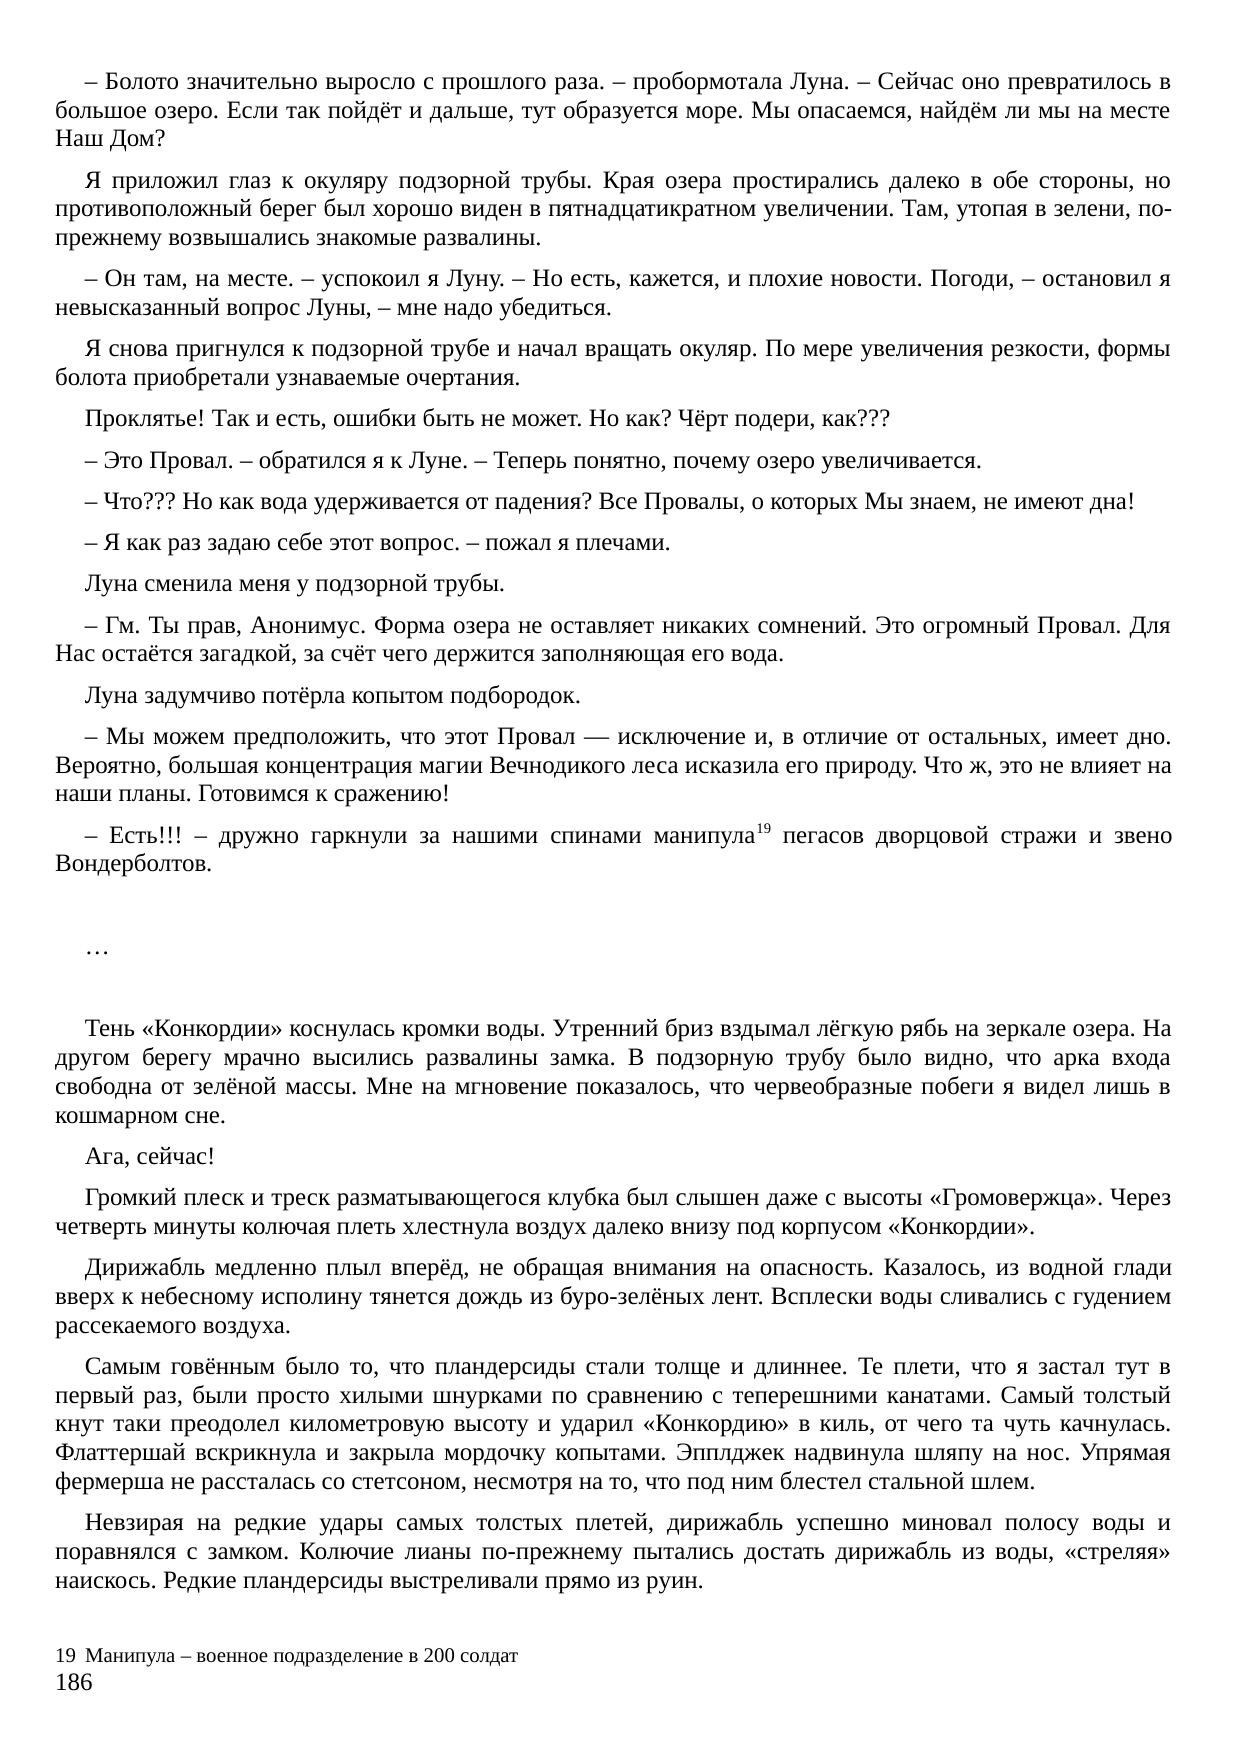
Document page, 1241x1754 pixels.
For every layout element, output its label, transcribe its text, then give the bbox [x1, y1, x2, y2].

text Луна сменила меня у подзорной трубы. [55, 568, 1173, 597]
text – Это Провал. – обратился я к Луне. – Теперь понятно, почему озеро увеличивается. [55, 445, 1173, 473]
text Ага, сейчас! [55, 1141, 1173, 1170]
text Самым говённым было то, что пландерсиды стали толще и длиннее. Те плети, что я застал тут в первый раз, были просто хилыми шнурками по сравнению с теперешними канатами. Самый толстый кнут таки преодолел километровую высоту и ударил «Конкордию» в киль, от чего та чуть качнулась. Флаттершай вскрикнула и закрыла мордочку копытами. Эпплджек надвинула шляпу на нос. Упрямая фермерша не рассталась со стетсоном, несмотря на то, что под ним блестел стальной шлем. [55, 1351, 1173, 1495]
text Луна задумчиво потёрла копытом подбородок. [55, 680, 1173, 708]
text … [55, 931, 1173, 960]
text – Я как раз задаю себе этот вопрос. – пожал я плечами. [55, 527, 1173, 556]
text – Есть!!! – дружно гаркнули за нашими спинами манипула пегасов дворцовой стражи и звено Вондерболтов. [55, 820, 1173, 877]
text Манипула – военное подразделение в 200 солдат [55, 1642, 1173, 1667]
text – Мы можем предположить, что этот Провал — исключение и, в отличие от остальных, имеет дно. Вероятно, большая концентрация магии Вечнодикого леса исказила его природу. Что ж, это не влияет на наши планы. Готовимся к сражению! [55, 721, 1173, 807]
text – Что??? Но как вода удерживается от падения? Все Провалы, о которых Мы знаем, не имеют дна! [55, 486, 1173, 515]
text – Болото значительно выросло с прошлого раза. – пробормотала Луна. – Сейчас оно превратилось в большое озеро. Если так пойдёт и дальше, тут образуется море. Мы опасаемся, найдём ли мы на месте Наш Дом? [55, 66, 1173, 152]
text Проклятье! Так и есть, ошибки быть не может. Но как? Чёрт подери, как??? [55, 403, 1173, 432]
text Я приложил глаз к окуляру подзорной трубы. Края озера простирались далеко в обе стороны, но противоположный берег был хорошо виден в пятнадцатикратном увеличении. Там, утопая в зелени, по-прежнему возвышались знакомые развалины. [55, 165, 1173, 251]
text Тень «Конкордии» коснулась кромки воды. Утренний бриз вздымал лёгкую рябь на зеркале озера. На другом берегу мрачно высились развалины замка. В подзорную трубу было видно, что арка входа свободна от зелёной массы. Мне на мгновение показалось, что червеобразные побеги я видел лишь в кошмарном сне. [55, 1013, 1173, 1128]
text – Гм. Ты прав, Анонимус. Форма озера не оставляет никаких сомнений. Это огромный Провал. Для Нас остаётся загадкой, за счёт чего держится заполняющая его вода. [55, 610, 1173, 667]
text – Он там, на месте. – успокоил я Луну. – Но есть, кажется, и плохие новости. Погоди, – остановил я невысказанный вопрос Луны, – мне надо убедиться. [55, 263, 1173, 321]
text Невзирая на редкие удары самых толстых плетей, дирижабль успешно миновал полосу воды и поравнялся с замком. Колючие лианы по-прежнему пытались достать дирижабль из воды, «стреляя» наискось. Редкие пландерсиды выстреливали прямо из руин. [55, 1507, 1173, 1593]
text Я снова пригнулся к подзорной трубе и начал вращать окуляр. По мере увеличения резкости, формы болота приобретали узнаваемые очертания. [55, 333, 1173, 391]
text Громкий плеск и треск разматывающегося клубка был слышен даже с высоты «Громовержца». Через четверть минуты колючая плеть хлестнула воздух далеко внизу под корпусом «Конкордии». [55, 1182, 1173, 1240]
text Дирижабль медленно плыл вперёд, не обращая внимания на опасность. Казалось, из водной глади вверх к небесному исполину тянется дождь из буро-зелёных лент. Всплески воды сливались с гудением рассекаемого воздуха. [55, 1252, 1173, 1338]
